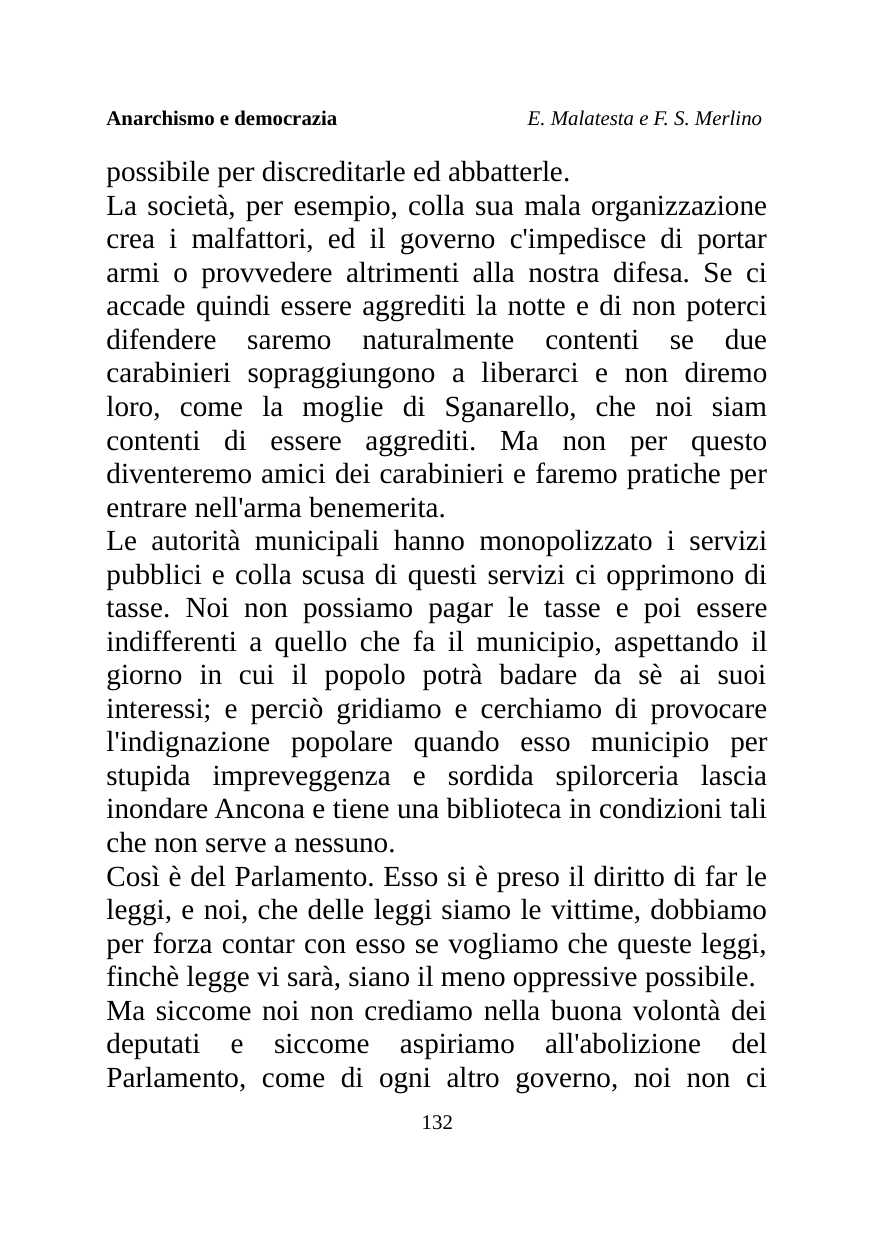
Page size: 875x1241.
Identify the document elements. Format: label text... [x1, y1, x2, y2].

text Così è del Parlamento. Esso si è preso il diritto di far le leggi, e noi, che delle leggi siamo le vittime, dobbiamo per forza contar con esso se vogliamo che queste leggi, finchè legge vi sarà, siano il meno oppressive possibile. [106, 859, 768, 993]
text possibile per discreditarle ed abbatterle. [106, 154, 768, 188]
text Le autorità municipali hanno monopolizzato i servizi pubblici e colla scusa di questi servizi ci opprimono di tasse. Noi non possiamo pagar le tasse e poi essere indifferenti a quello che fa il municipio, aspettando il giorno in cui il popolo potrà badare da sè ai suoi interessi; e perciò gridiamo e cerchiamo di provocare l'indignazione popolare quando esso municipio per stupida impreveggenza e sordida spilorceria lascia inondare Ancona e tiene una biblioteca in condizioni tali che non serve a nessuno. [106, 523, 768, 859]
text La società, per esempio, colla sua mala organizzazione crea i malfattori, ed il governo c'impedisce di portar armi o provvedere altrimenti alla nostra difesa. Se ci accade quindi essere aggrediti la notte e di non poterci difendere saremo naturalmente contenti se due carabinieri sopraggiungono a liberarci e non diremo loro, come la moglie di Sganarello, che noi siam contenti di essere aggrediti. Ma non per questo diventeremo amici dei carabinieri e faremo pratiche per entrare nell'arma benemerita. [106, 188, 768, 523]
text Ma siccome noi non crediamo nella buona volontà dei deputati e siccome aspiriamo all'abolizione del Parlamento, come di ogni altro governo, noi non ci [106, 993, 768, 1093]
